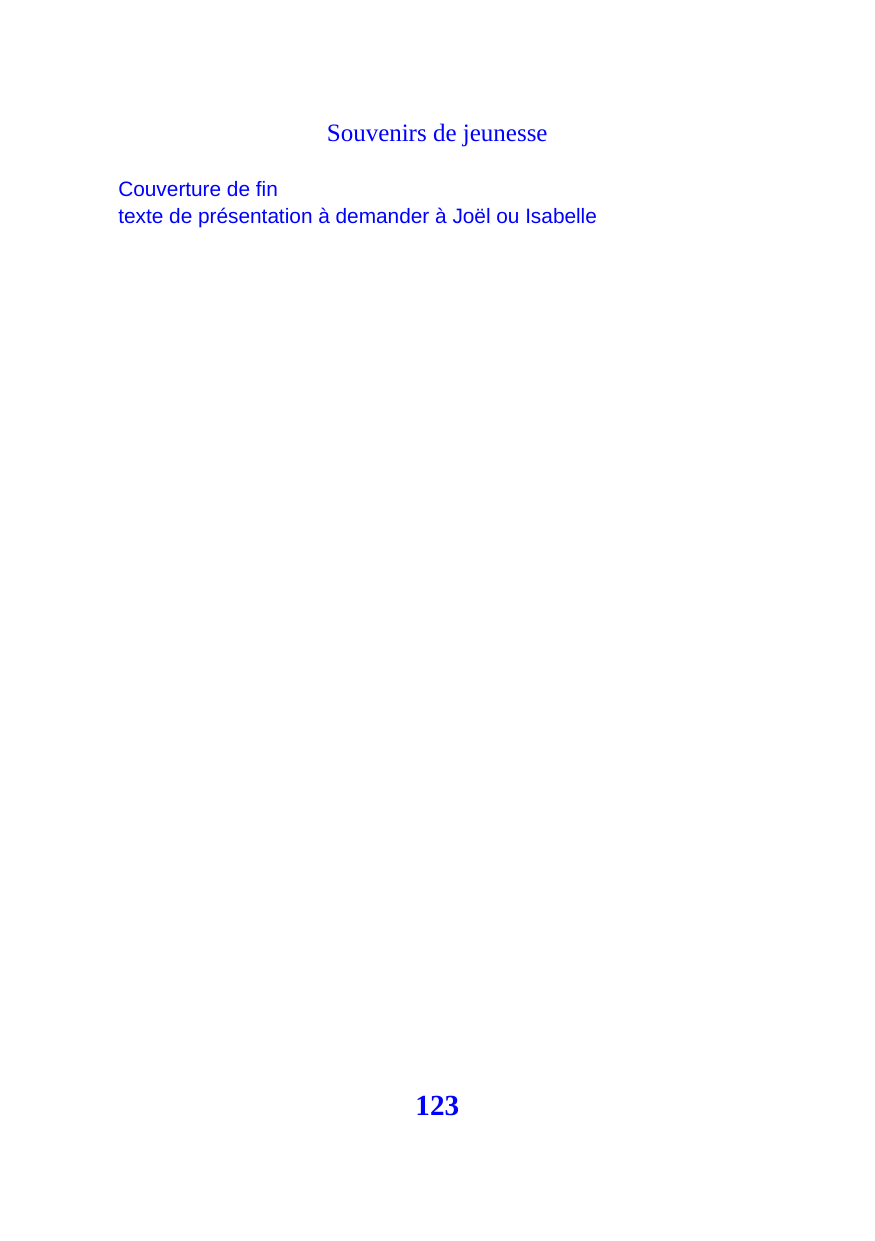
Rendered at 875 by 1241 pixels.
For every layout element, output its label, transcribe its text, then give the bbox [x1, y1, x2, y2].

text Couverture de fin [118, 176, 756, 200]
text texte de présentation à demander à Joël ou Isabelle [118, 204, 756, 228]
